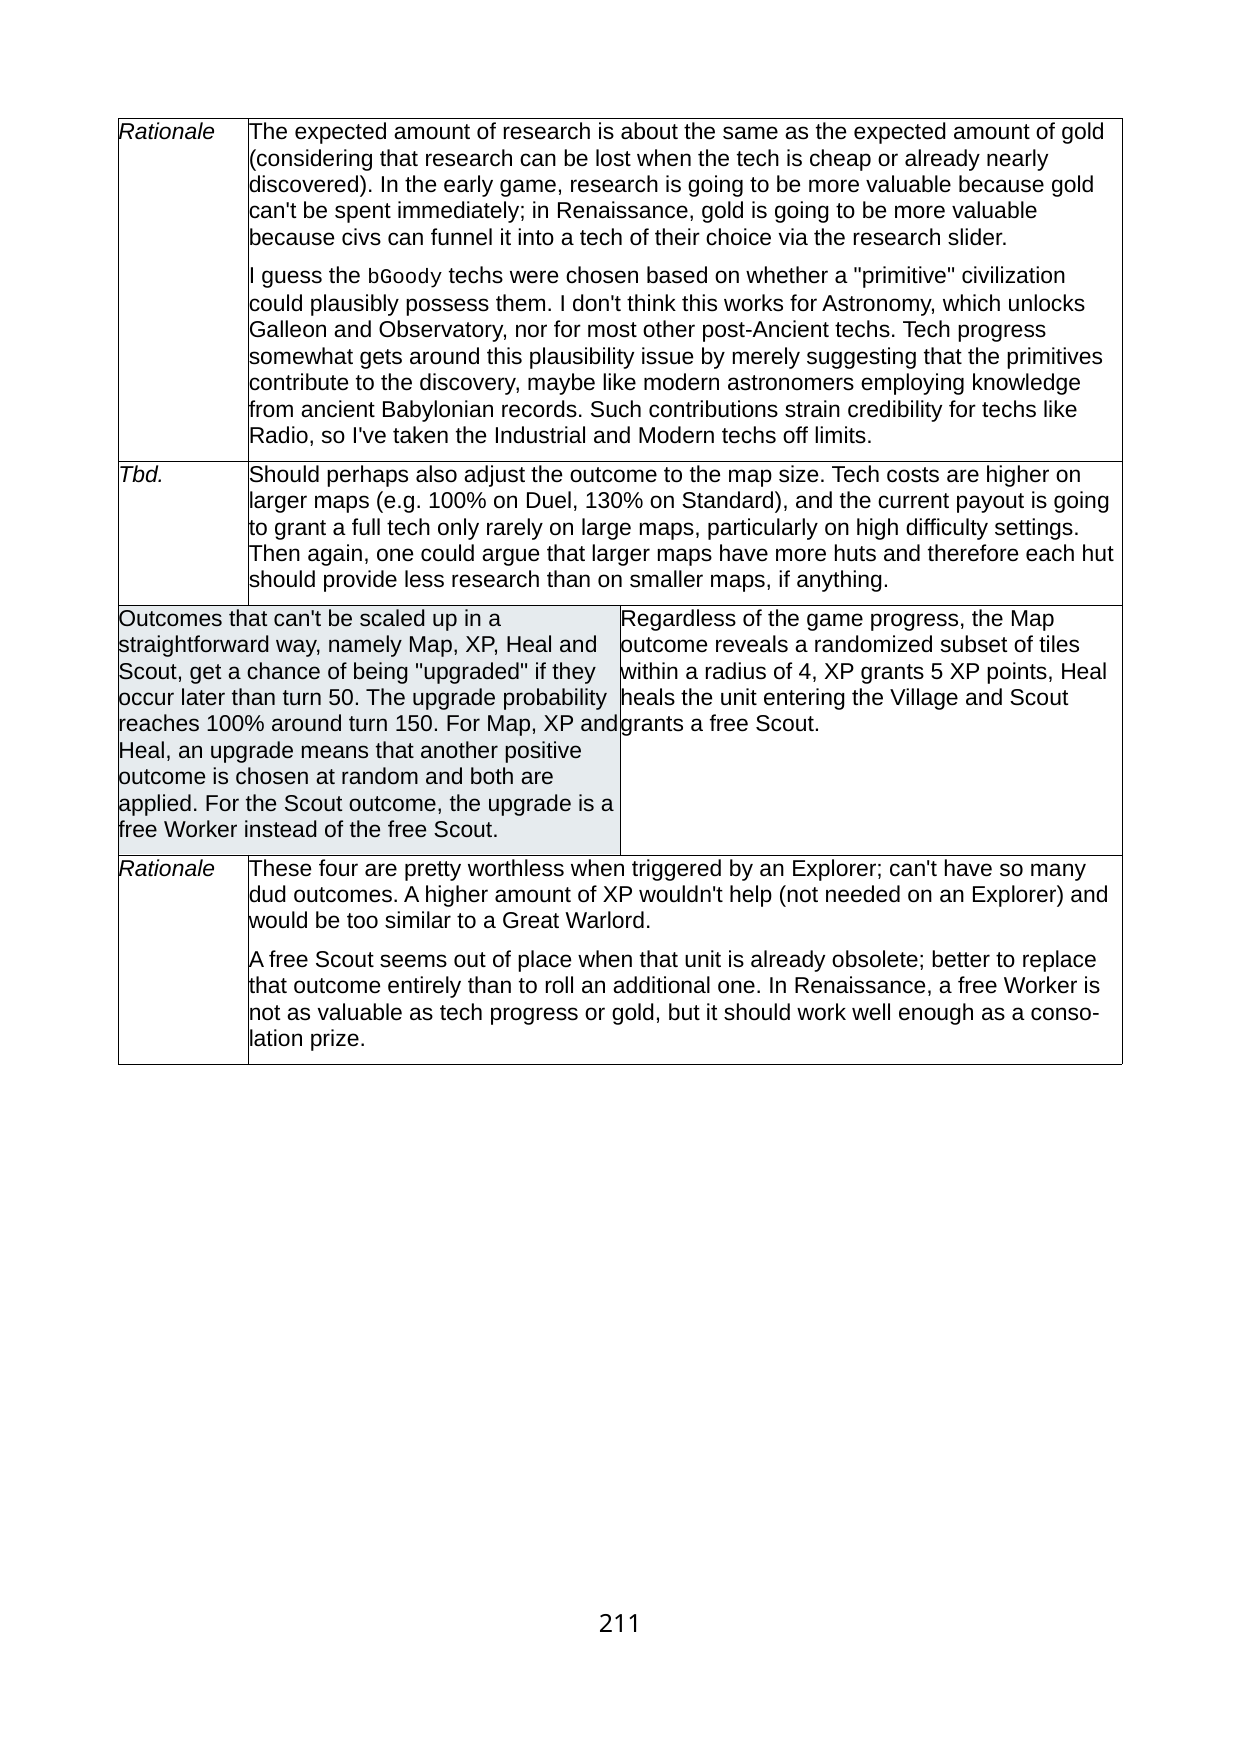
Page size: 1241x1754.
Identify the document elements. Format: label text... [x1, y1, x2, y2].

table_cell Outcomes that can't be scaled up in a straightforward way, namely Map, XP, Heal and Scout, get a chance of being "upgraded" if they occur later than turn 50. The upgrade probability reaches 100% around turn 150. For Map, XP and Heal, an upgrade means that another positive outcome is chosen at random and both are applied. For the Scout outcome, the upgrade is a free Worker instead of the free Scout. [119, 606, 620, 854]
table_cell Rationale [119, 119, 248, 461]
table_cell Regardless of the game progress, the Map outcome reveals a randomized subset of tiles within a radius of 4, XP grants 5 XP points, Heal heals the unit entering the Village and Scout grants a free Scout. [621, 606, 1122, 854]
table_cell The expected amount of research is about the same as the expected amount of gold (considering that research can be lost when the tech is cheap or already nearly discovered). In the early game, research is going to be more valuable because gold can't be spent immediately; in Renaissance, gold is going to be more valuable because civs can funnel it into a tech of their choice via the research slider. I guess the bGoody techs were chosen based on whether a "primitive" civilization could plausibly possess them. I don't think this works for Astronomy, which unlocks Galleon and Observatory, nor for most other post-Ancient techs. Tech progress somewhat gets around this plausibility issue by merely suggesting that the primitives contribute to the discovery, maybe like modern astronomers employing knowledge from ancient Babylonian records. Such contributions strain credibility for techs like Radio, so I've taken the Industrial and Modern techs off limits. [249, 119, 1122, 461]
table_cell Should perhaps also adjust the outcome to the map size. Tech costs are higher on larger maps (e.g. 100% on Duel, 130% on Standard), and the current payout is going to grant a full tech only rarely on large maps, particularly on high difficulty settings. Then again, one could argue that larger maps have more huts and therefore each hut should provide less research than on smaller maps, if anything. [249, 462, 1122, 605]
table_cell Tbd. [119, 462, 248, 605]
table_cell Rationale [119, 856, 248, 1064]
table_cell These four are pretty worthless when triggered by an Explorer; can't have so many dud outcomes. A higher amount of XP wouldn't help (not needed on an Explorer) and would be too similar to a Great Warlord. A free Scout seems out of place when that unit is already obsolete; better to replace that outcome entirely than to roll an additional one. In Renaissance, a free Worker is not as valuable as tech progress or gold, but it should work well enough as a conso­lation prize. [249, 856, 1122, 1064]
